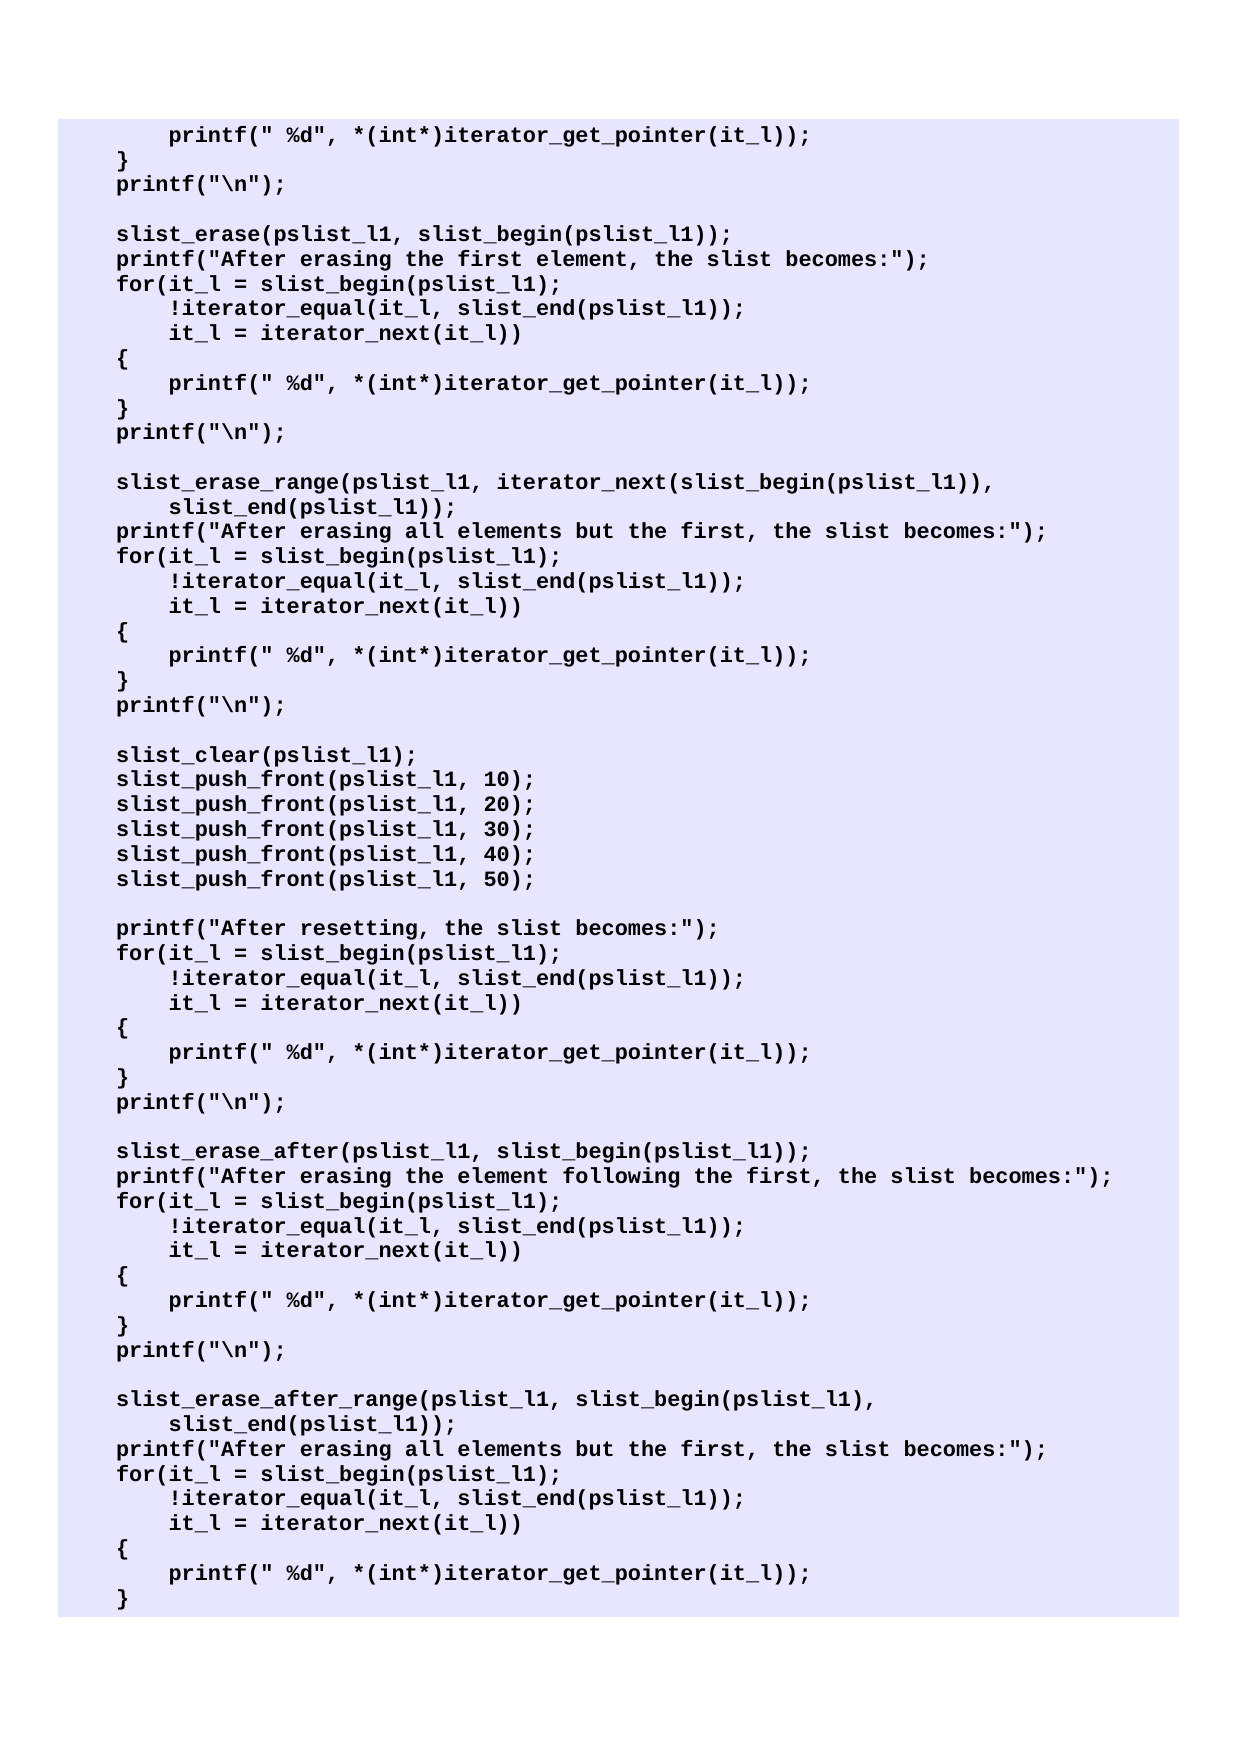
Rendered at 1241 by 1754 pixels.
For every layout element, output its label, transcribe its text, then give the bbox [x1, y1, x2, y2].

table_header printf(" %d", *(int*)iterator_get_pointer(it_l)); } printf("\n"); slist_erase(pslist_l1, slist_begin(pslist_l1)); printf("After erasing the first element, the slist becomes:"); for(it_l = slist_begin(pslist_l1); !iterator_equal(it_l, slist_end(pslist_l1)); it_l = iterator_next(it_l)) { printf(" %d", *(int*)iterator_get_pointer(it_l)); } printf("\n"); slist_erase_range(pslist_l1, iterator_next(slist_begin(pslist_l1)), slist_end(pslist_l1)); printf("After erasing all elements but the first, the slist becomes:"); for(it_l = slist_begin(pslist_l1); !iterator_equal(it_l, slist_end(pslist_l1)); it_l = iterator_next(it_l)) { printf(" %d", *(int*)iterator_get_pointer(it_l)); } printf("\n"); slist_clear(pslist_l1); slist_push_front(pslist_l1, 10); slist_push_front(pslist_l1, 20); slist_push_front(pslist_l1, 30); slist_push_front(pslist_l1, 40); slist_push_front(pslist_l1, 50); printf("After resetting, the slist becomes:"); for(it_l = slist_begin(pslist_l1); !iterator_equal(it_l, slist_end(pslist_l1)); it_l = iterator_next(it_l)) { printf(" %d", *(int*)iterator_get_pointer(it_l)); } printf("\n"); slist_erase_after(pslist_l1, slist_begin(pslist_l1)); printf("After erasing the element following the first, the slist becomes:"); for(it_l = slist_begin(pslist_l1); !iterator_equal(it_l, slist_end(pslist_l1)); it_l = iterator_next(it_l)) { printf(" %d", *(int*)iterator_get_pointer(it_l)); } printf("\n"); slist_erase_after_range(pslist_l1, slist_begin(pslist_l1), slist_end(pslist_l1)); printf("After erasing all elements but the first, the slist becomes:"); for(it_l = slist_begin(pslist_l1); !iterator_equal(it_l, slist_end(pslist_l1)); it_l = iterator_next(it_l)) { printf(" %d", *(int*)iterator_get_pointer(it_l)); } [58, 119, 1179, 1617]
